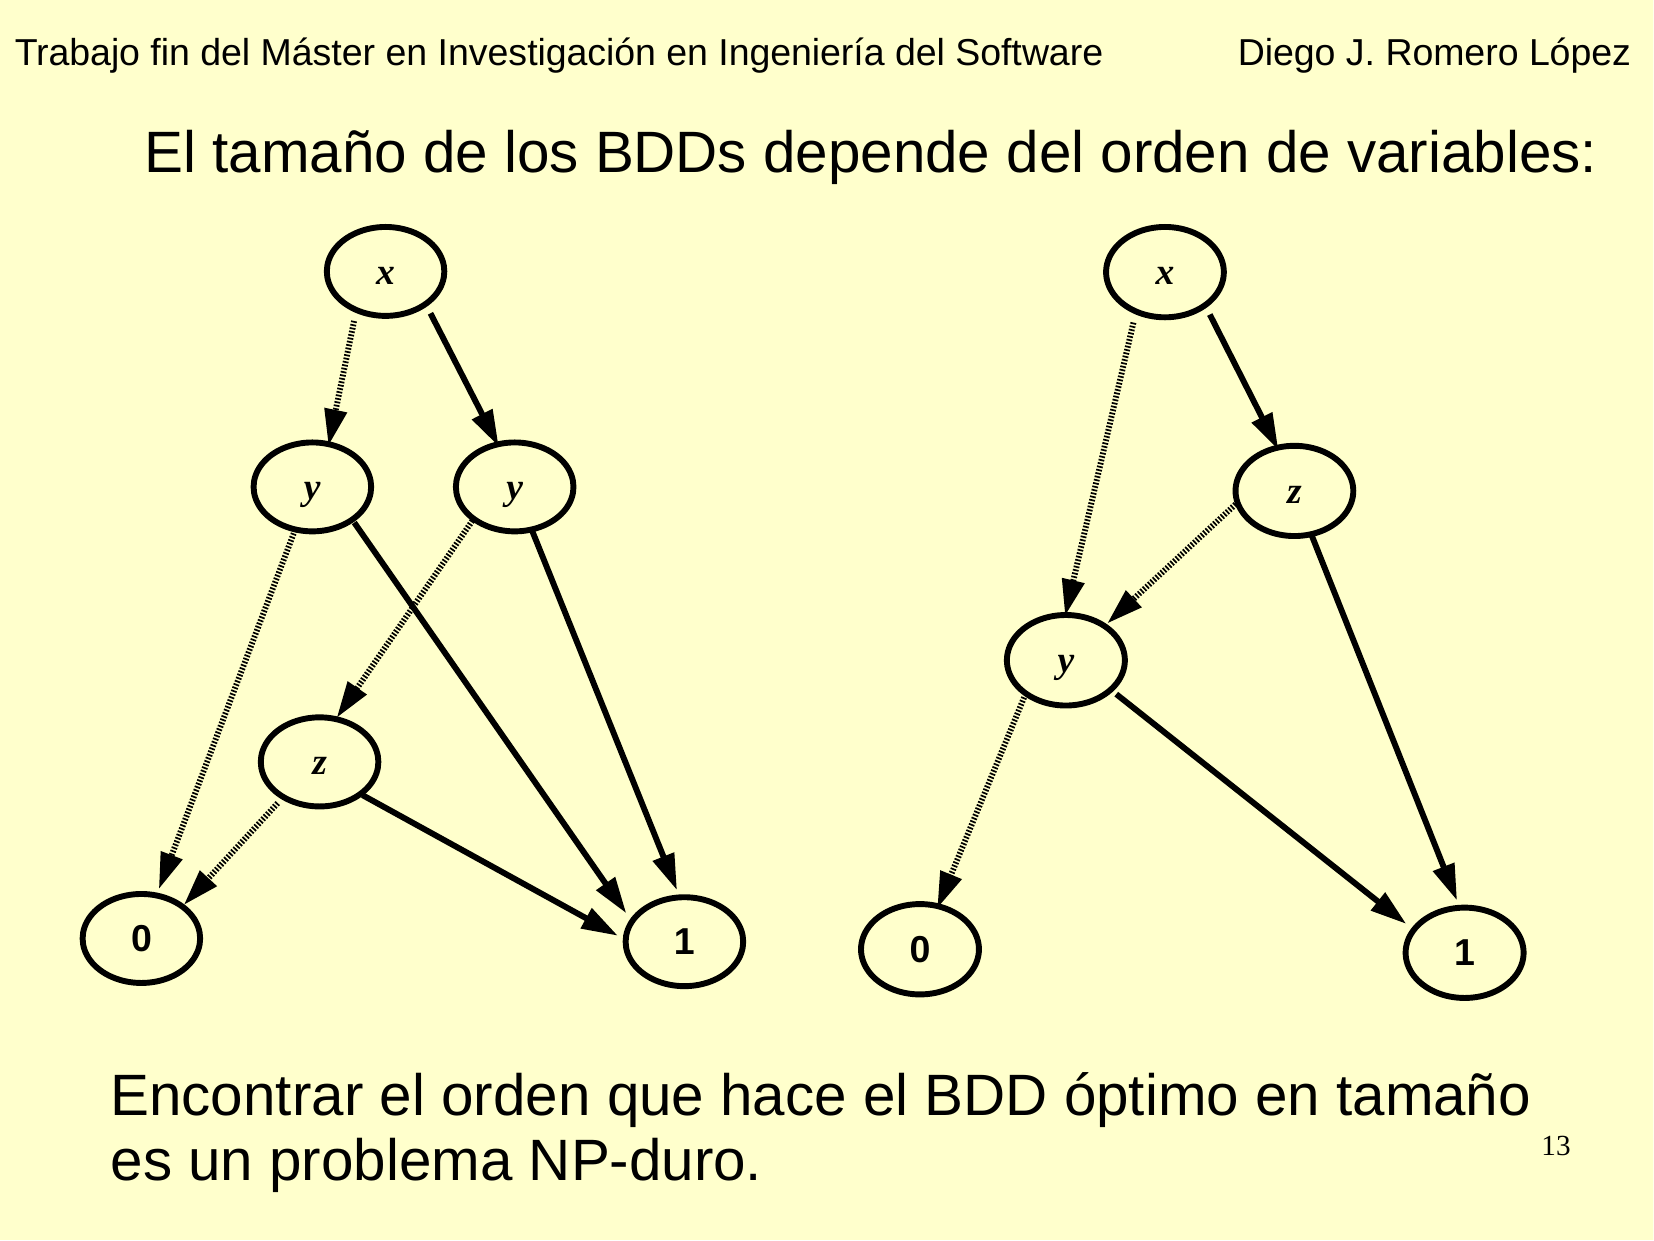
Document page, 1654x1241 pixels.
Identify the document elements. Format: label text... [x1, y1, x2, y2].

text_box y [1006, 615, 1125, 706]
text_box x [1106, 226, 1224, 318]
text_box Encontrar el orden que hace el BDD óptimo en tamaño es un problema NP-duro. [60, 1055, 1560, 1189]
text_box y [253, 442, 372, 532]
text_box z [260, 717, 379, 807]
text_box 0 [861, 904, 979, 995]
text_box z [1235, 445, 1354, 537]
text_box 1 [625, 897, 744, 987]
text_box x [326, 226, 445, 316]
text_box 1 [1405, 907, 1524, 998]
text_box 0 [82, 893, 201, 983]
text_box y [455, 442, 574, 532]
text_box El tamaño de los BDDs depende del orden de variables: [94, 112, 1619, 187]
